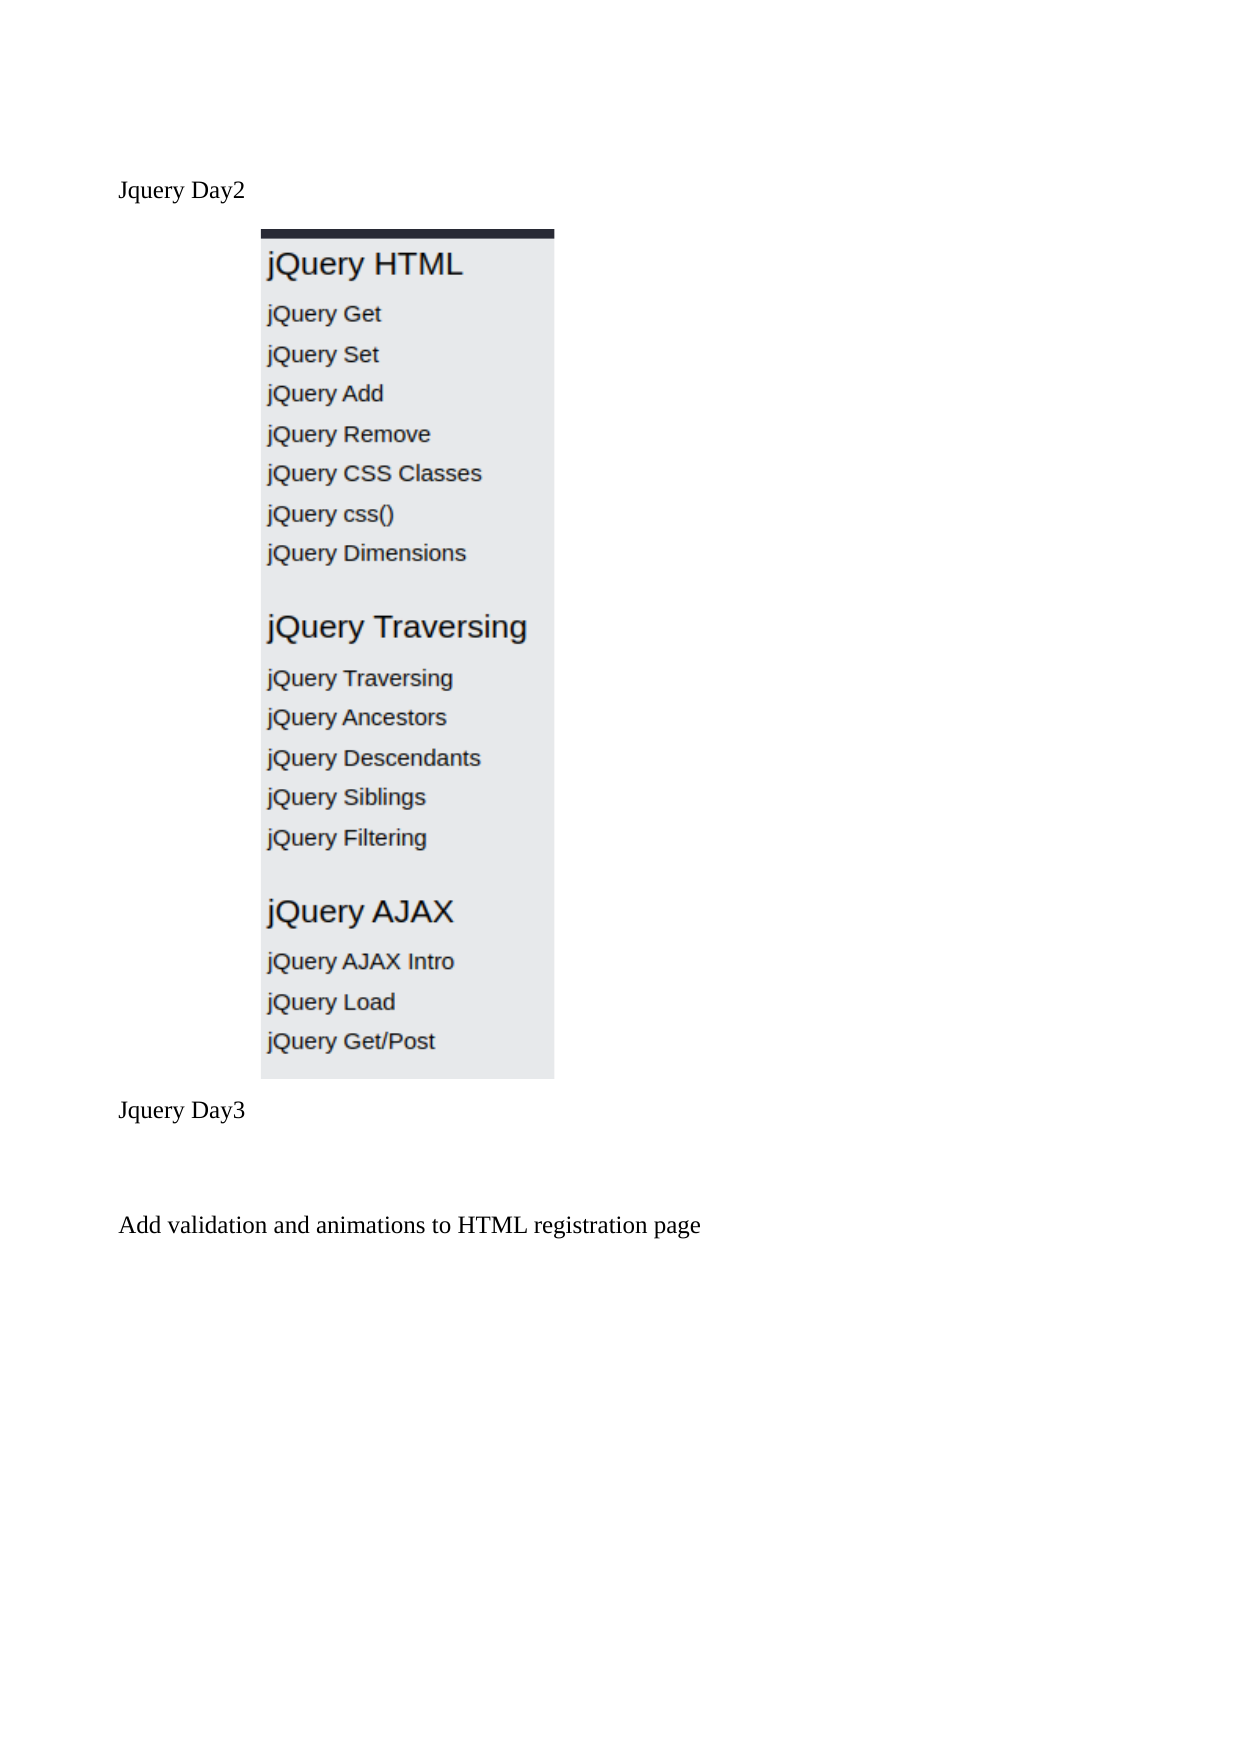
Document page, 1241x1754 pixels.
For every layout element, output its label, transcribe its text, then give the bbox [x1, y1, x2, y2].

text Jquery Day2 [118, 176, 1122, 204]
text Jquery Day3 [118, 1096, 1122, 1124]
picture [260, 229, 555, 1079]
text Add validation and animations to HTML registration page [118, 1211, 1122, 1239]
